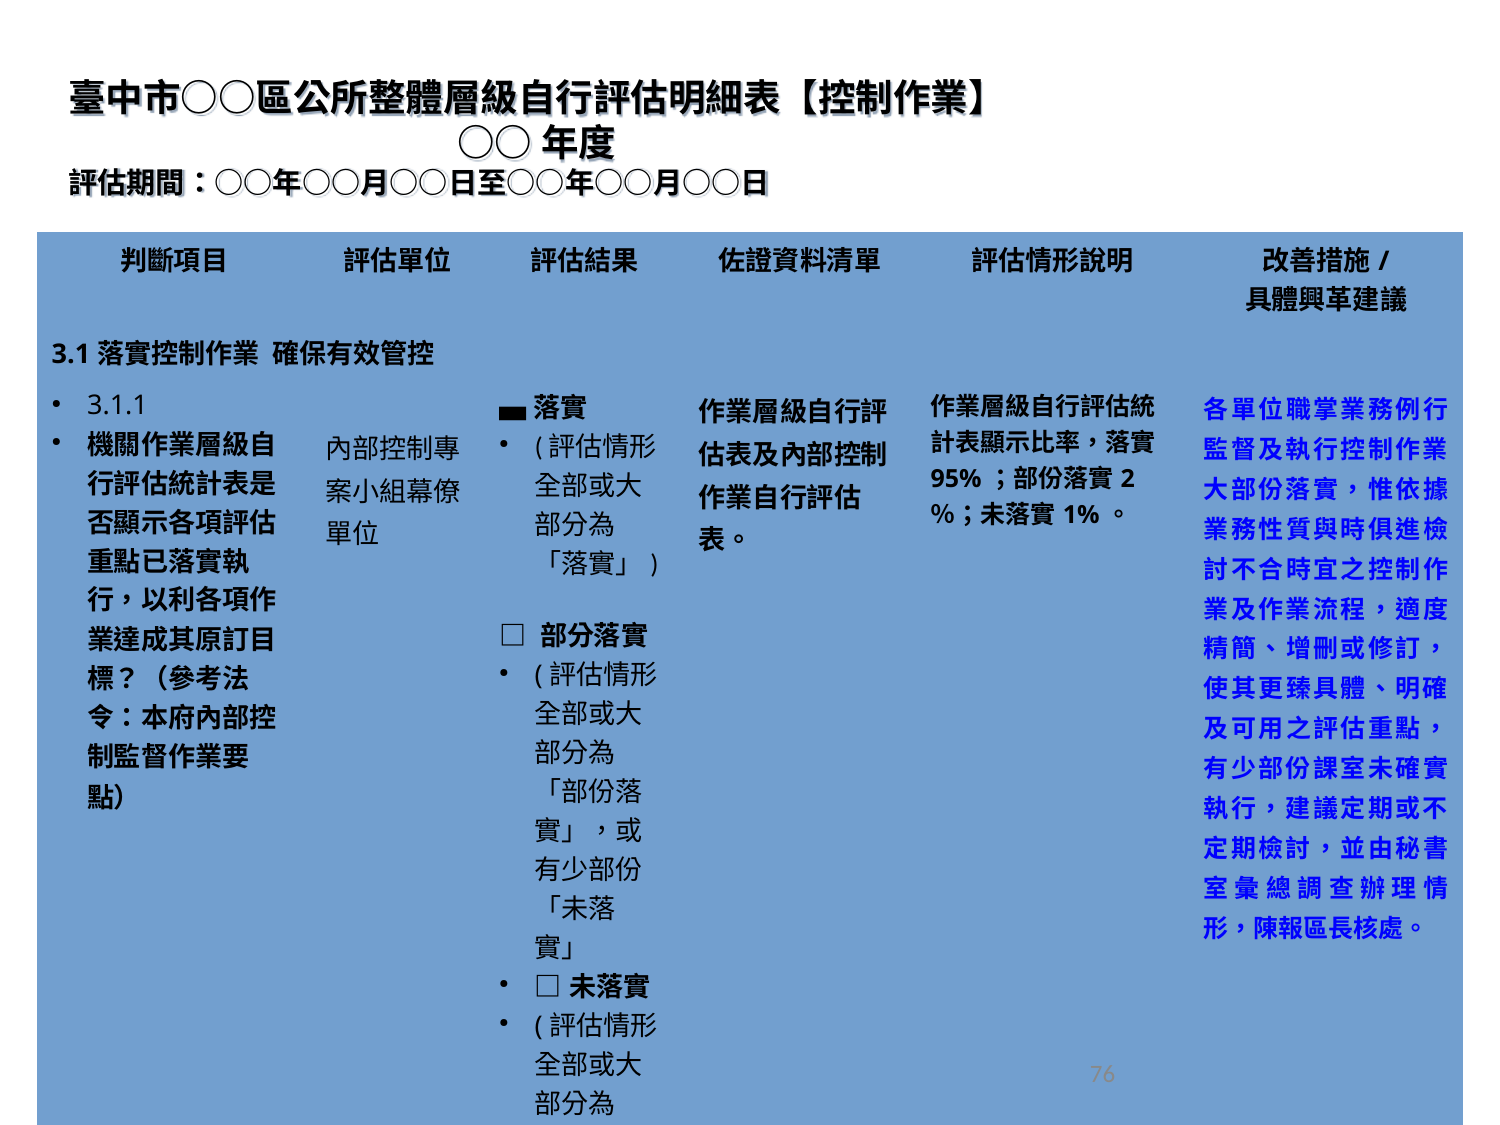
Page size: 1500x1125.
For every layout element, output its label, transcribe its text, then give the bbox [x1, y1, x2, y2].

table_cell 3.1落實控制作業 確保有效管控 [37, 325, 1463, 379]
table_cell 3.1.1 機關作業層級自行評估統計表是否顯示各項評估重點已落實執行，以利各項作業達成其原訂目標？（參考法令：本府內部控制監督作業要點） [37, 379, 311, 1125]
table_header 改善措施/ 具體興革建議 [1189, 232, 1463, 325]
table_header 判斷項目 [37, 232, 311, 325]
table_header 評估結果 [484, 232, 684, 325]
text_box 76 [1074, 1042, 1426, 1103]
table_header 評估情形說明 [916, 232, 1189, 325]
table_cell 作業層級自行評估統計表顯示比率，落實95%；部份落實2％；未落實1%。 [916, 379, 1189, 1125]
text_box 臺中市○○區公所整體層級自行評估明細表【控制作業】 ○○年度 評估期間：○○年○○月○○日至○○年○○月○○日 [53, 66, 1447, 207]
table_cell 作業層級自行評估表及內部控制作業自行評估表。 [684, 379, 916, 1125]
table_cell 內部控制專案小組幕僚單位 [311, 379, 484, 1125]
table_cell ▄落實 (評估情形全部或大部分為「落實」) □ 部分落實 (評估情形全部或大部分為「部份落實」，或有少部份「未落實」 □未落實 (評估情形全部或大部分為「未落實」) [484, 379, 684, 1125]
table_header 評估單位 [311, 232, 484, 325]
table_header 佐證資料清單 [684, 232, 916, 325]
table_cell 各單位職掌業務例行監督及執行控制作業大部份落實，惟依據業務性質與時俱進檢討不合時宜之控制作業及作業流程，適度精簡、增刪或修訂，使其更臻具體、明確及可用之評估重點，有少部份課室未確實執行，建議定期或不定期檢討，並由秘書室彙總調查辦理情形，陳報區長核處。 [1189, 379, 1463, 1125]
